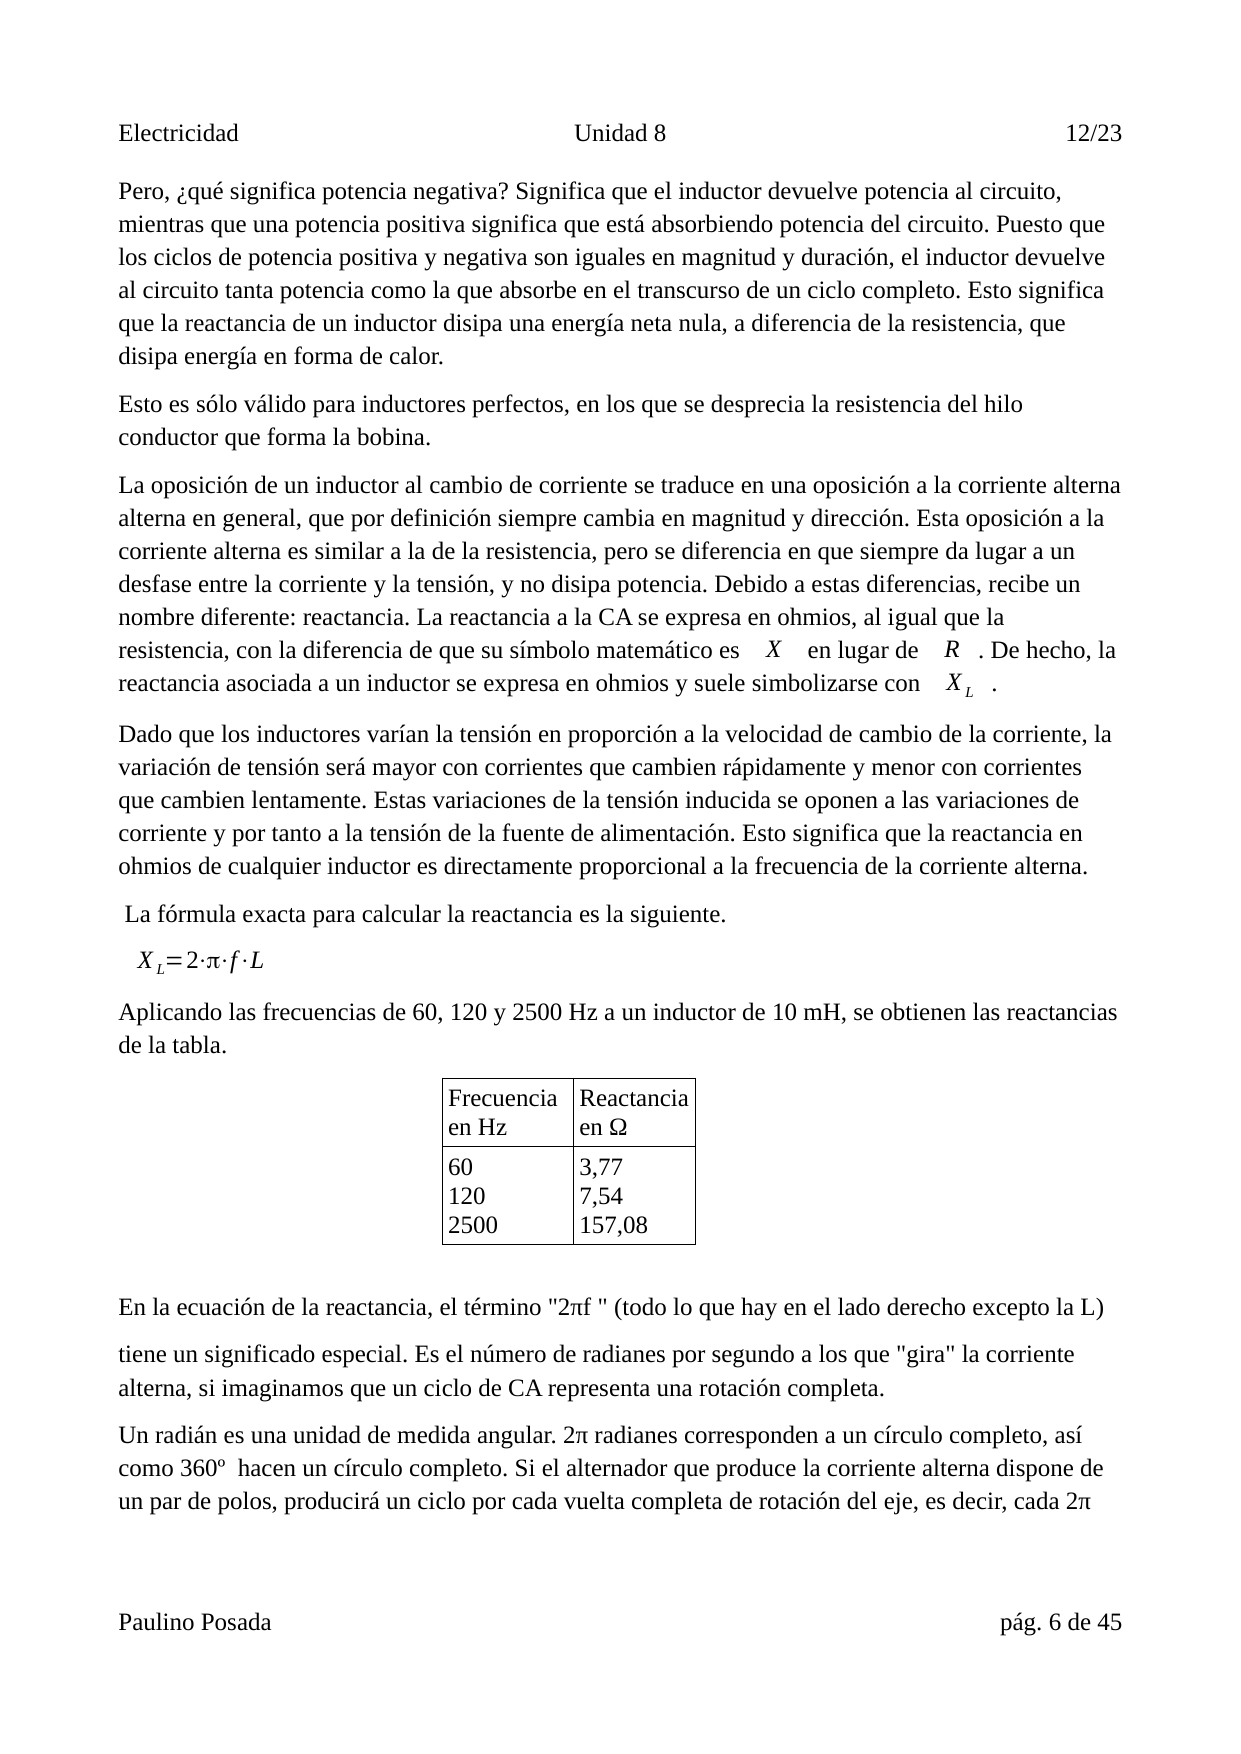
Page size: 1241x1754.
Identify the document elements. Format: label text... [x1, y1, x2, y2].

text La fórmula exacta para calcular la reactancia es la siguiente. [118, 899, 1122, 928]
text Dado que los inductores varían la tensión en proporción a la velocidad de cambio de la corriente, la variación de tensión será mayor con corrientes que cambien rápidamente y menor con corrientes que cambien lentamente. Estas variaciones de la tensión inducida se oponen a las variaciones de corriente y por tanto a la tensión de la fuente de alimentación. Esto significa que la reactancia en ohmios de cualquier inductor es directamente proporcional a la frecuencia de la corriente alterna. [118, 719, 1122, 880]
text Un radián es una unidad de medida angular. 2π radianes corresponden a un círculo completo, así como 360º hacen un círculo completo. Si el alternador que produce la corriente alterna dispone de un par de polos, producirá un ciclo por cada vuelta completa de rotación del eje, es decir, cada 2π [118, 1420, 1122, 1515]
table_header Frecuencia en Hz [443, 1079, 573, 1146]
text En la ecuación de la reactancia, el término "2πf " (todo lo que hay en el lado derecho excepto la L) [118, 1292, 1122, 1321]
text La oposición de un inductor al cambio de corriente se traduce en una oposición a la corriente alterna alterna en general, que por definición siempre cambia en magnitud y dirección. Esta oposición a la corriente alterna es similar a la de la resistencia, pero se diferencia en que siempre da lugar a un desfase entre la corriente y la tensión, y no disipa potencia. Debido a estas diferencias, recibe un nombre diferente: reactancia. La reactancia a la CA se expresa en ohmios, al igual que la resistencia, con la diferencia de que su símbolo matemático es en lugar de . De hecho, la reactancia asociada a un inductor se expresa en ohmios y suele simbolizarse con . [118, 470, 1122, 700]
text Pero, ¿qué significa potencia negativa? Significa que el inductor devuelve potencia al circuito, mientras que una potencia positiva significa que está absorbiendo potencia del circuito. Puesto que los ciclos de potencia positiva y negativa son iguales en magnitud y duración, el inductor devuelve al circuito tanta potencia como la que absorbe en el transcurso de un ciclo completo. Esto significa que la reactancia de un inductor disipa una energía neta nula, a diferencia de la resistencia, que disipa energía en forma de calor. [118, 176, 1122, 370]
table_cell 3,77 7,54 157,08 [574, 1147, 695, 1244]
text Aplicando las frecuencias de 60, 120 y 2500 Hz a un inductor de 10 mH, se obtienen las reactancias de la tabla. [118, 997, 1122, 1058]
table_header Reactancia en Ω [574, 1079, 695, 1146]
text Esto es sólo válido para inductores perfectos, en los que se desprecia la resistencia del hilo conductor que forma la bobina. [118, 389, 1122, 451]
table_cell 60 120 2500 [443, 1147, 573, 1244]
text tiene un significado especial. Es el número de radianes por segundo a los que "gira" la corriente alterna, si imaginamos que un ciclo de CA representa una rotación completa. [118, 1339, 1122, 1401]
